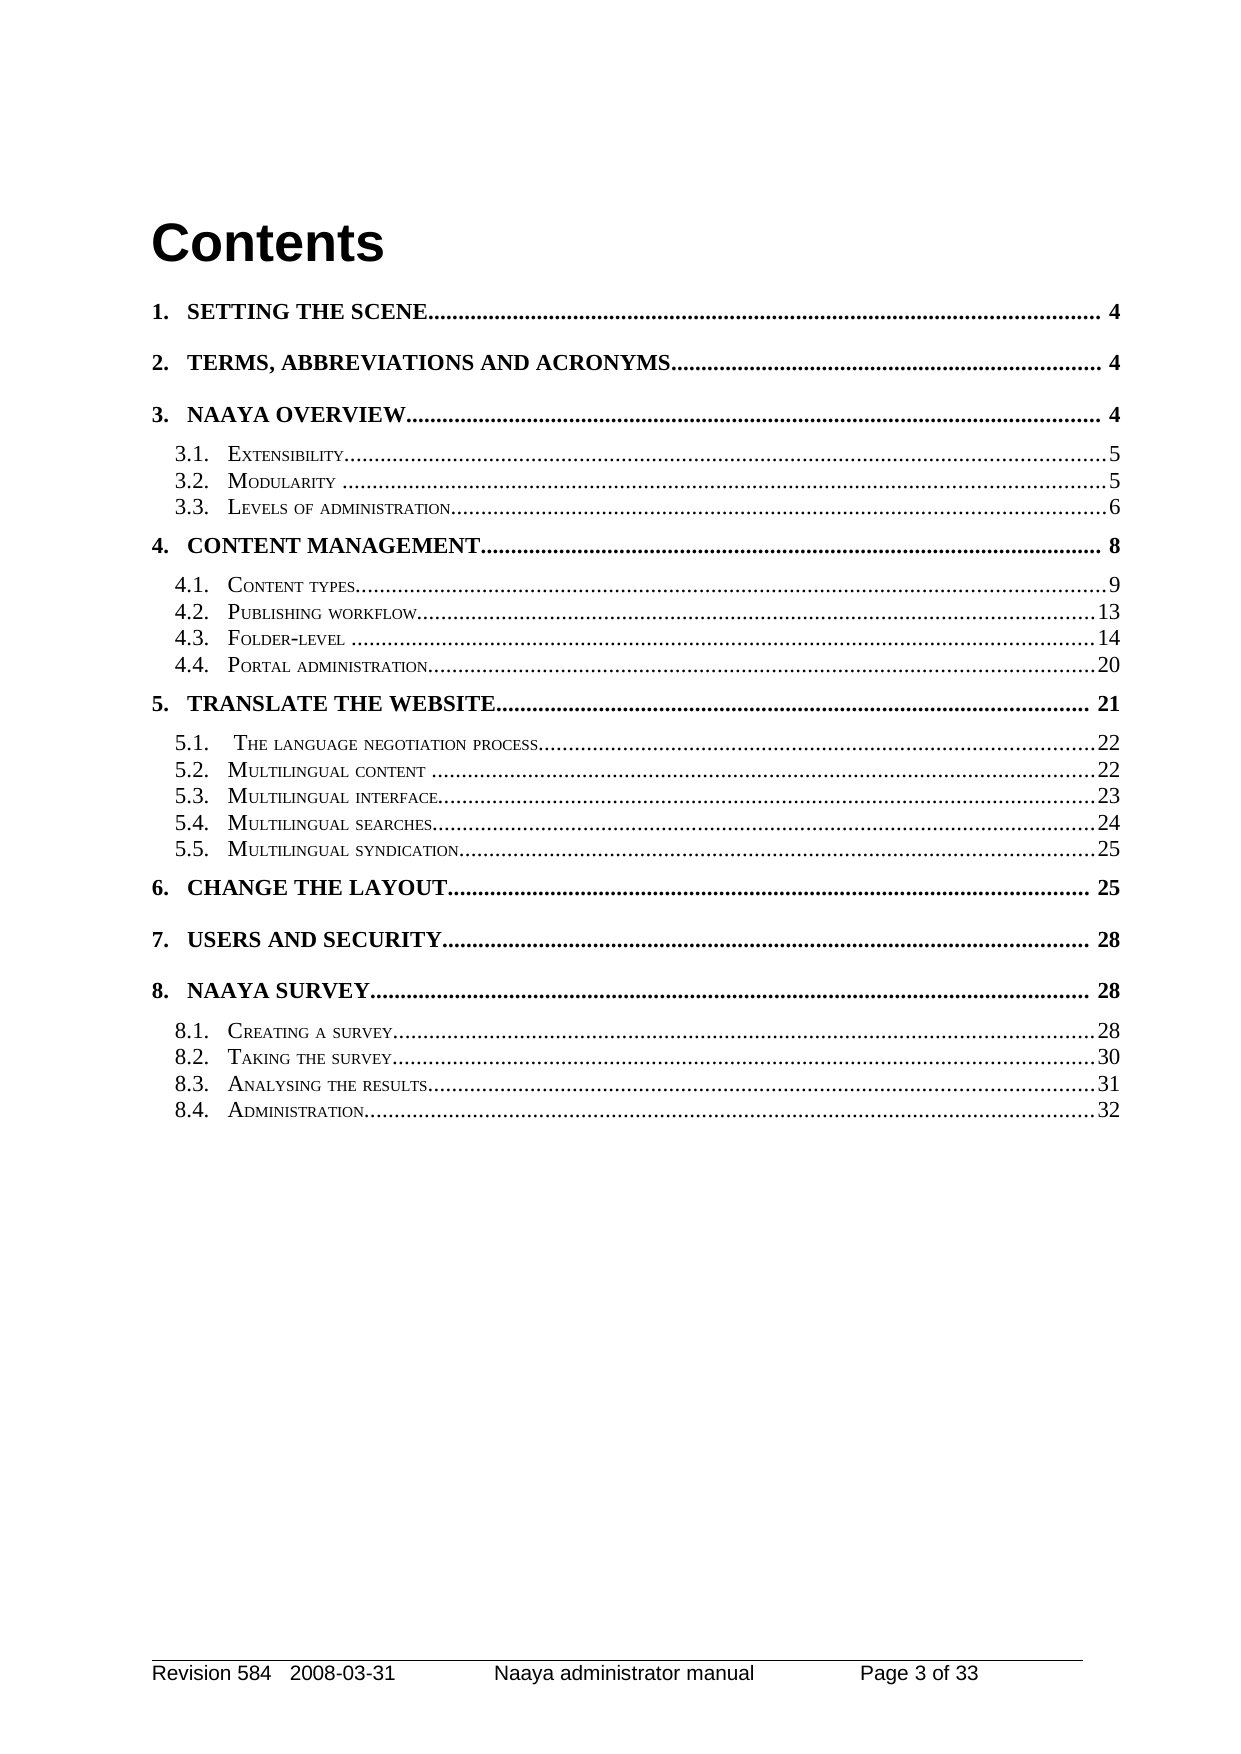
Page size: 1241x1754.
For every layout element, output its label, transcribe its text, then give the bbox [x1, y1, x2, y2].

text 5.3. Multilingual interface 23 [174, 782, 1120, 809]
subtitle Contents [152, 210, 1120, 273]
text 5.4. Multilingual searches 24 [174, 809, 1120, 835]
text 5. Translate the website 21 [152, 690, 1120, 716]
text 5.2. Multilingual content 22 [174, 756, 1120, 782]
text 4.3. Folder-level 14 [174, 624, 1120, 651]
text 8.4. Administration 32 [174, 1096, 1120, 1123]
text 3.1. Extensibility 5 [174, 440, 1120, 466]
text 7. Users and security 28 [152, 926, 1120, 952]
text 4.4. Portal administration 20 [174, 651, 1120, 677]
text 5.1. The language negotiation process 22 [174, 729, 1120, 756]
text 4.2. Publishing workflow 13 [174, 598, 1120, 624]
text 8.1. Creating a survey 28 [174, 1016, 1120, 1043]
text 3. Naaya overview 4 [152, 401, 1120, 427]
text 3.2. Modularity 5 [174, 466, 1120, 493]
text 8.3. Analysing the results 31 [174, 1069, 1120, 1096]
text 5.5. Multilingual syndication 25 [174, 835, 1120, 862]
text 3.3. Levels of administration 6 [174, 493, 1120, 519]
text 4. Content management 8 [152, 532, 1120, 559]
text 4.1. Content types 9 [174, 571, 1120, 598]
text 8. Naaya Survey 28 [152, 977, 1120, 1004]
text 6. Change the layout 25 [152, 874, 1120, 901]
text 2. Terms, abbreviations and acronyms 4 [152, 349, 1120, 376]
text 8.2. Taking the survey 30 [174, 1043, 1120, 1069]
text 1. Setting the scene 4 [152, 298, 1120, 324]
